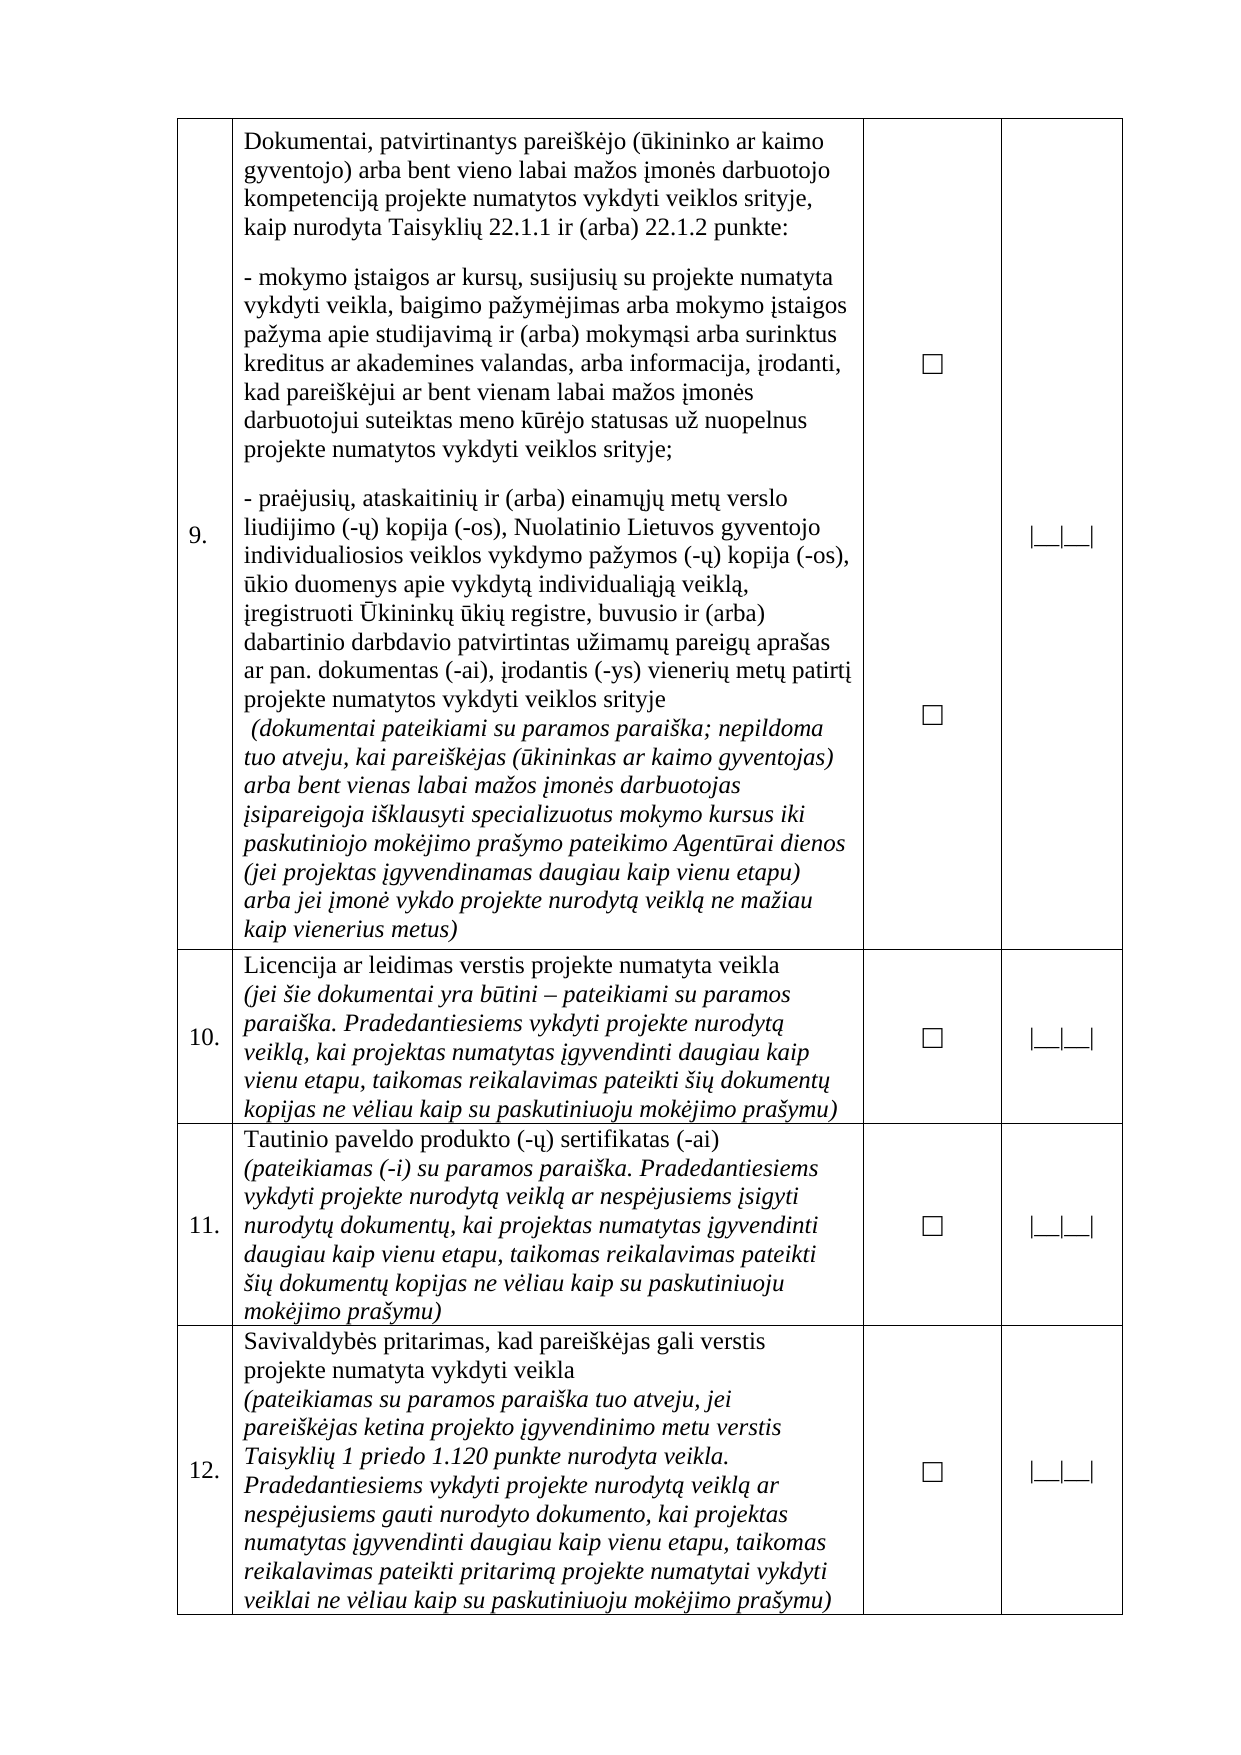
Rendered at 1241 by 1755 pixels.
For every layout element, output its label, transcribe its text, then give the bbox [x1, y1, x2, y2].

table_cell □ [864, 248, 1001, 476]
table_cell 9. [178, 119, 232, 949]
table_cell 10. [178, 950, 232, 1123]
table_cell [864, 119, 1001, 248]
table_cell |__|__| [1002, 950, 1122, 1123]
table_cell 11. [178, 1124, 232, 1325]
table_cell 12. [178, 1326, 232, 1614]
table_cell Dokumentai, patvirtinantys pareiškėjo (ūkininko ar kaimo gyventojo) arba bent vieno labai mažos įmonės darbuotojo kompetenciją projekte numatytos vykdyti veiklos srityje, kaip nurodyta Taisyklių 22.1.1 ir (arba) 22.1.2 punkte: [233, 119, 863, 248]
table_cell - praėjusių, ataskaitinių ir (arba) einamųjų metų verslo liudijimo (-ų) kopija (-os), Nuolatinio Lietuvos gyventojo individualiosios veiklos vykdymo pažymos (-ų) kopija (-os), ūkio duomenys apie vykdytą individualiąją veiklą, įregistruoti Ūkininkų ūkių registre, buvusio ir (arba) dabartinio darbdavio patvirtintas užimamų pareigų aprašas ar pan. dokumentas (-ai), įrodantis (-ys) vienerių metų patirtį projekte numatytos vykdyti veiklos srityje (dokumentai pateikiami su paramos paraiška; nepildoma tuo atveju, kai pareiškėjas (ūkininkas ar kaimo gyventojas) arba bent vienas labai mažos įmonės darbuotojas įsipareigoja išklausyti specializuotus mokymo kursus iki paskutiniojo mokėjimo prašymo pateikimo Agentūrai dienos (jei projektas įgyvendinamas daugiau kaip vienu etapu) arba jei įmonė vykdo projekte nurodytą veiklą ne mažiau kaip vienerius metus) [233, 476, 863, 949]
table_cell Savivaldybės pritarimas, kad pareiškėjas gali verstis projekte numatyta vykdyti veikla (pateikiamas su paramos paraiška tuo atveju, jei pareiškėjas ketina projekto įgyvendinimo metu verstis Taisyklių 1 priedo 1.120 punkte nurodyta veikla. Pradedantiesiems vykdyti projekte nurodytą veiklą ar nespėjusiems gauti nurodyto dokumento, kai projektas numatytas įgyvendinti daugiau kaip vienu etapu, taikomas reikalavimas pateikti pritarimą projekte numatytai vykdyti veiklai ne vėliau kaip su paskutiniuoju mokėjimo prašymu) [233, 1326, 863, 1614]
table_cell Licencija ar leidimas verstis projekte numatyta veikla (jei šie dokumentai yra būtini – pateikiami su paramos paraiška. Pradedantiesiems vykdyti projekte nurodytą veiklą, kai projektas numatytas įgyvendinti daugiau kaip vienu etapu, taikomas reikalavimas pateikti šių dokumentų kopijas ne vėliau kaip su paskutiniuoju mokėjimo prašymu) [233, 950, 863, 1123]
table_cell □ [864, 1326, 1001, 1614]
table_cell |__|__| [1002, 119, 1122, 949]
table_cell Tautinio paveldo produkto (-ų) sertifikatas (-ai) (pateikiamas (-i) su paramos paraiška. Pradedantiesiems vykdyti projekte nurodytą veiklą ar nespėjusiems įsigyti nurodytų dokumentų, kai projektas numatytas įgyvendinti daugiau kaip vienu etapu, taikomas reikalavimas pateikti šių dokumentų kopijas ne vėliau kaip su paskutiniuoju mokėjimo prašymu) [233, 1124, 863, 1325]
table_cell |__|__| [1002, 1124, 1122, 1325]
table_cell □ [864, 476, 1001, 949]
table_cell □ [864, 1124, 1001, 1325]
table_cell - mokymo įstaigos ar kursų, susijusių su projekte numatyta vykdyti veikla, baigimo pažymėjimas arba mokymo įstaigos pažyma apie studijavimą ir (arba) mokymąsi arba surinktus kreditus ar akademines valandas, arba informacija, įrodanti, kad pareiškėjui ar bent vienam labai mažos įmonės darbuotojui suteiktas meno kūrėjo statusas už nuopelnus projekte numatytos vykdyti veiklos srityje; [233, 248, 863, 476]
table_cell |__|__| [1002, 1326, 1122, 1614]
table_cell □ [864, 950, 1001, 1123]
